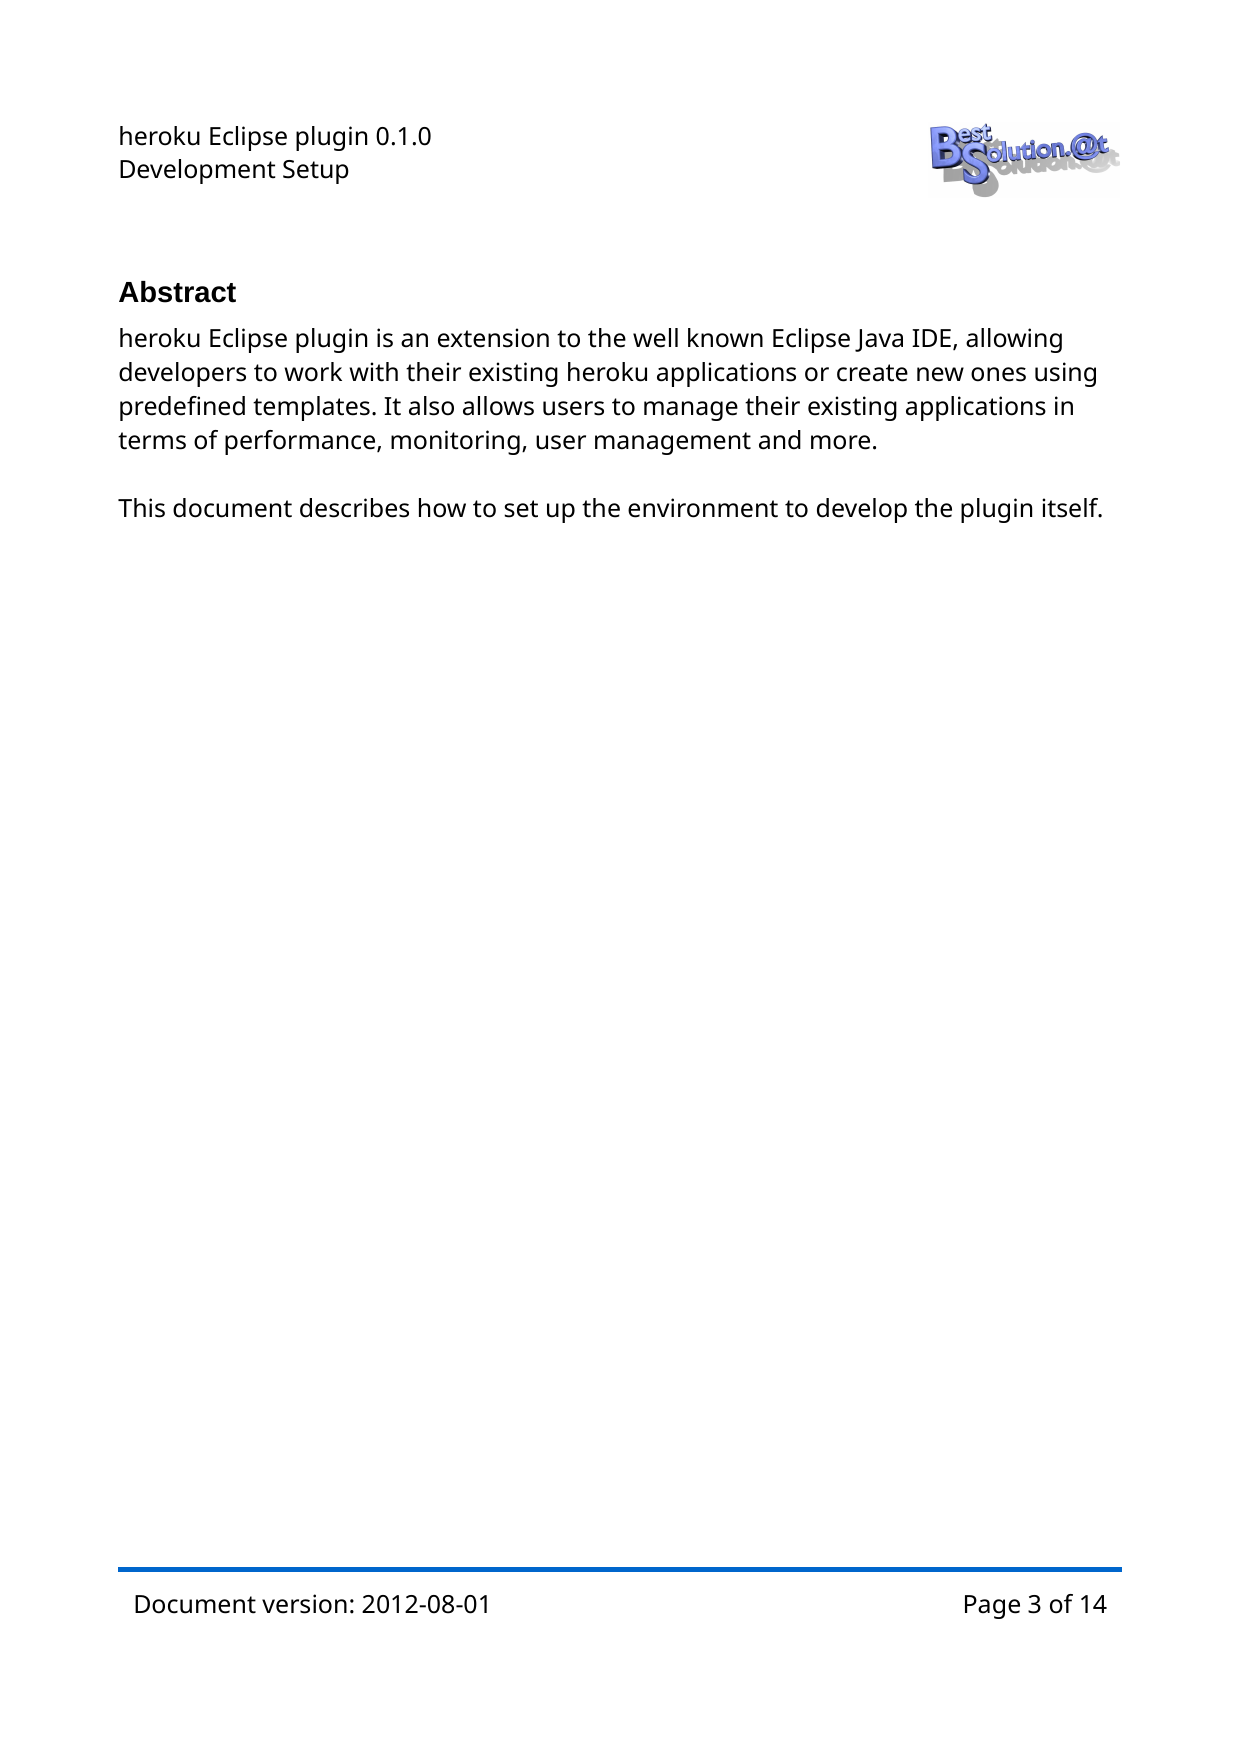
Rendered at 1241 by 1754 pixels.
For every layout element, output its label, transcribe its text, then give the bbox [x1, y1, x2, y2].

text heroku Eclipse plugin is an extension to the well known Eclipse Java IDE, allowing developers to work with their existing heroku applications or create new ones using predefined templates. It also allows users to manage their existing applications in terms of performance, monitoring, user management and more. [118, 321, 1122, 457]
text This document describes how to set up the environment to develop the plugin itself. [118, 491, 1122, 525]
picture [928, 122, 1121, 198]
subtitle Abstract [118, 275, 1122, 308]
